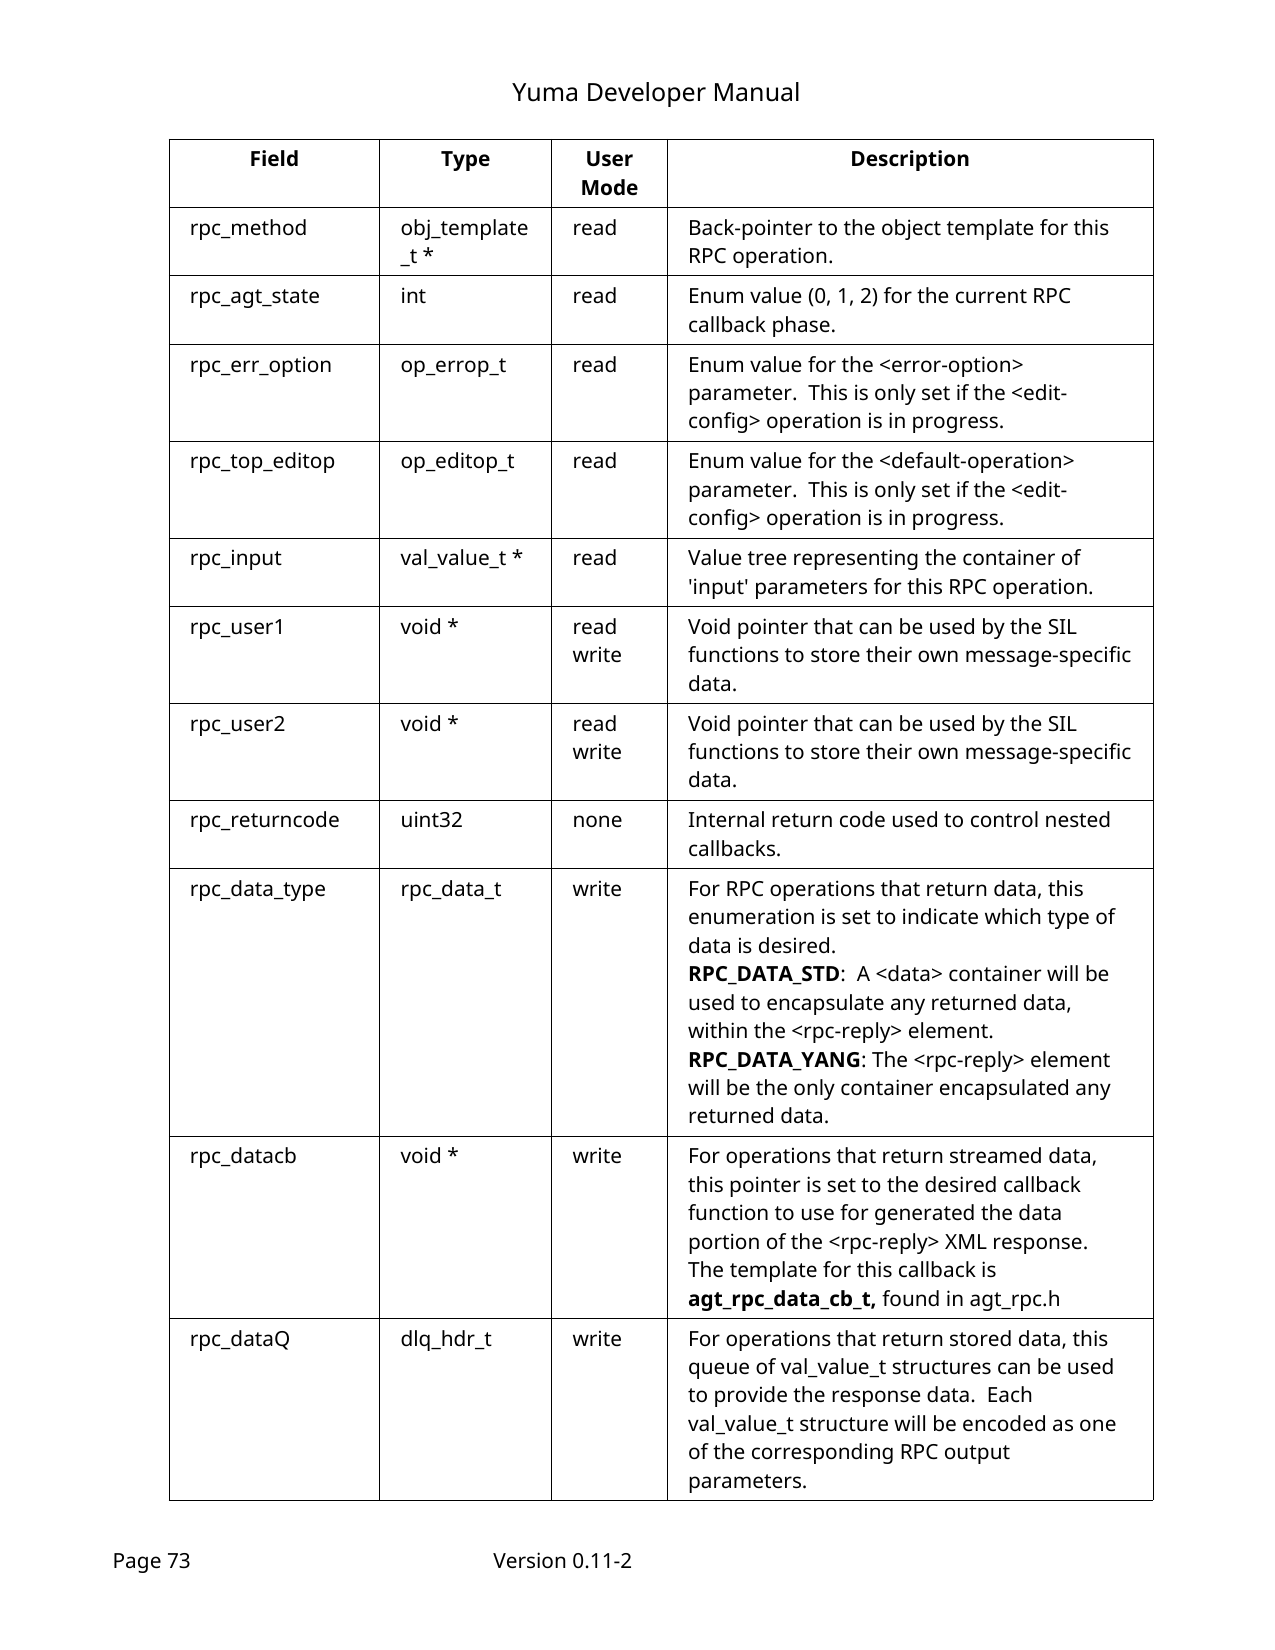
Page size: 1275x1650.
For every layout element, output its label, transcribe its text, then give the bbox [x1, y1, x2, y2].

table_cell read write [552, 607, 667, 703]
table_cell rpc_data_t [380, 869, 551, 1136]
table_cell rpc_dataQ [170, 1319, 379, 1500]
table_cell read [552, 276, 667, 344]
table_cell rpc_input [170, 539, 379, 606]
table_cell rpc_err_option [170, 345, 379, 441]
table_cell void * [380, 607, 551, 703]
table_header Type [380, 140, 551, 207]
table_cell rpc_user1 [170, 607, 379, 703]
table_header Field [170, 140, 379, 207]
table_cell Enum value for the <error-option> parameter. This is only set if the <edit-config> operation is in progress. [668, 345, 1153, 441]
table_cell none [552, 801, 667, 868]
table_cell Void pointer that can be used by the SIL functions to store their own message-specific data. [668, 607, 1153, 703]
table_cell Internal return code used to control nested callbacks. [668, 801, 1153, 868]
table_cell rpc_user2 [170, 704, 379, 800]
table_cell read [552, 345, 667, 441]
table_cell read [552, 442, 667, 538]
table_cell int [380, 276, 551, 344]
table_cell void * [380, 704, 551, 800]
table_cell read [552, 539, 667, 606]
table_cell obj_template_t * [380, 208, 551, 275]
table_cell Value tree representing the container of 'input' parameters for this RPC operation. [668, 539, 1153, 606]
table_cell Void pointer that can be used by the SIL functions to store their own message-specific data. [668, 704, 1153, 800]
table_cell write [552, 1319, 667, 1500]
table_cell For operations that return streamed data, this pointer is set to the desired callback function to use for generated the data portion of the <rpc-reply> XML response. The template for this callback is agt_rpc_data_cb_t, found in agt_rpc.h [668, 1137, 1153, 1318]
table_cell dlq_hdr_t [380, 1319, 551, 1500]
table_cell For RPC operations that return data, this enumeration is set to indicate which type of data is desired. RPC_DATA_STD: A <data> container will be used to encapsulate any returned data, within the <rpc-reply> element. RPC_DATA_YANG: The <rpc-reply> element will be the only container encapsulated any returned data. [668, 869, 1153, 1136]
table_cell read [552, 208, 667, 275]
table_cell Enum value for the <default-operation> parameter. This is only set if the <edit-config> operation is in progress. [668, 442, 1153, 538]
table_cell op_editop_t [380, 442, 551, 538]
table_cell rpc_top_editop [170, 442, 379, 538]
table_cell rpc_datacb [170, 1137, 379, 1318]
table_cell write [552, 1137, 667, 1318]
table_cell write [552, 869, 667, 1136]
table_cell read write [552, 704, 667, 800]
table_cell op_errop_t [380, 345, 551, 441]
table_cell uint32 [380, 801, 551, 868]
table_cell Back-pointer to the object template for this RPC operation. [668, 208, 1153, 275]
table_cell For operations that return stored data, this queue of val_value_t structures can be used to provide the response data. Each val_value_t structure will be encoded as one of the corresponding RPC output parameters. [668, 1319, 1153, 1500]
table_cell void * [380, 1137, 551, 1318]
table_header User Mode [552, 140, 667, 207]
table_header Description [668, 140, 1153, 207]
table_cell rpc_method [170, 208, 379, 275]
table_cell Enum value (0, 1, 2) for the current RPC callback phase. [668, 276, 1153, 344]
table_cell rpc_agt_state [170, 276, 379, 344]
table_cell rpc_data_type [170, 869, 379, 1136]
table_cell val_value_t * [380, 539, 551, 606]
table_cell rpc_returncode [170, 801, 379, 868]
